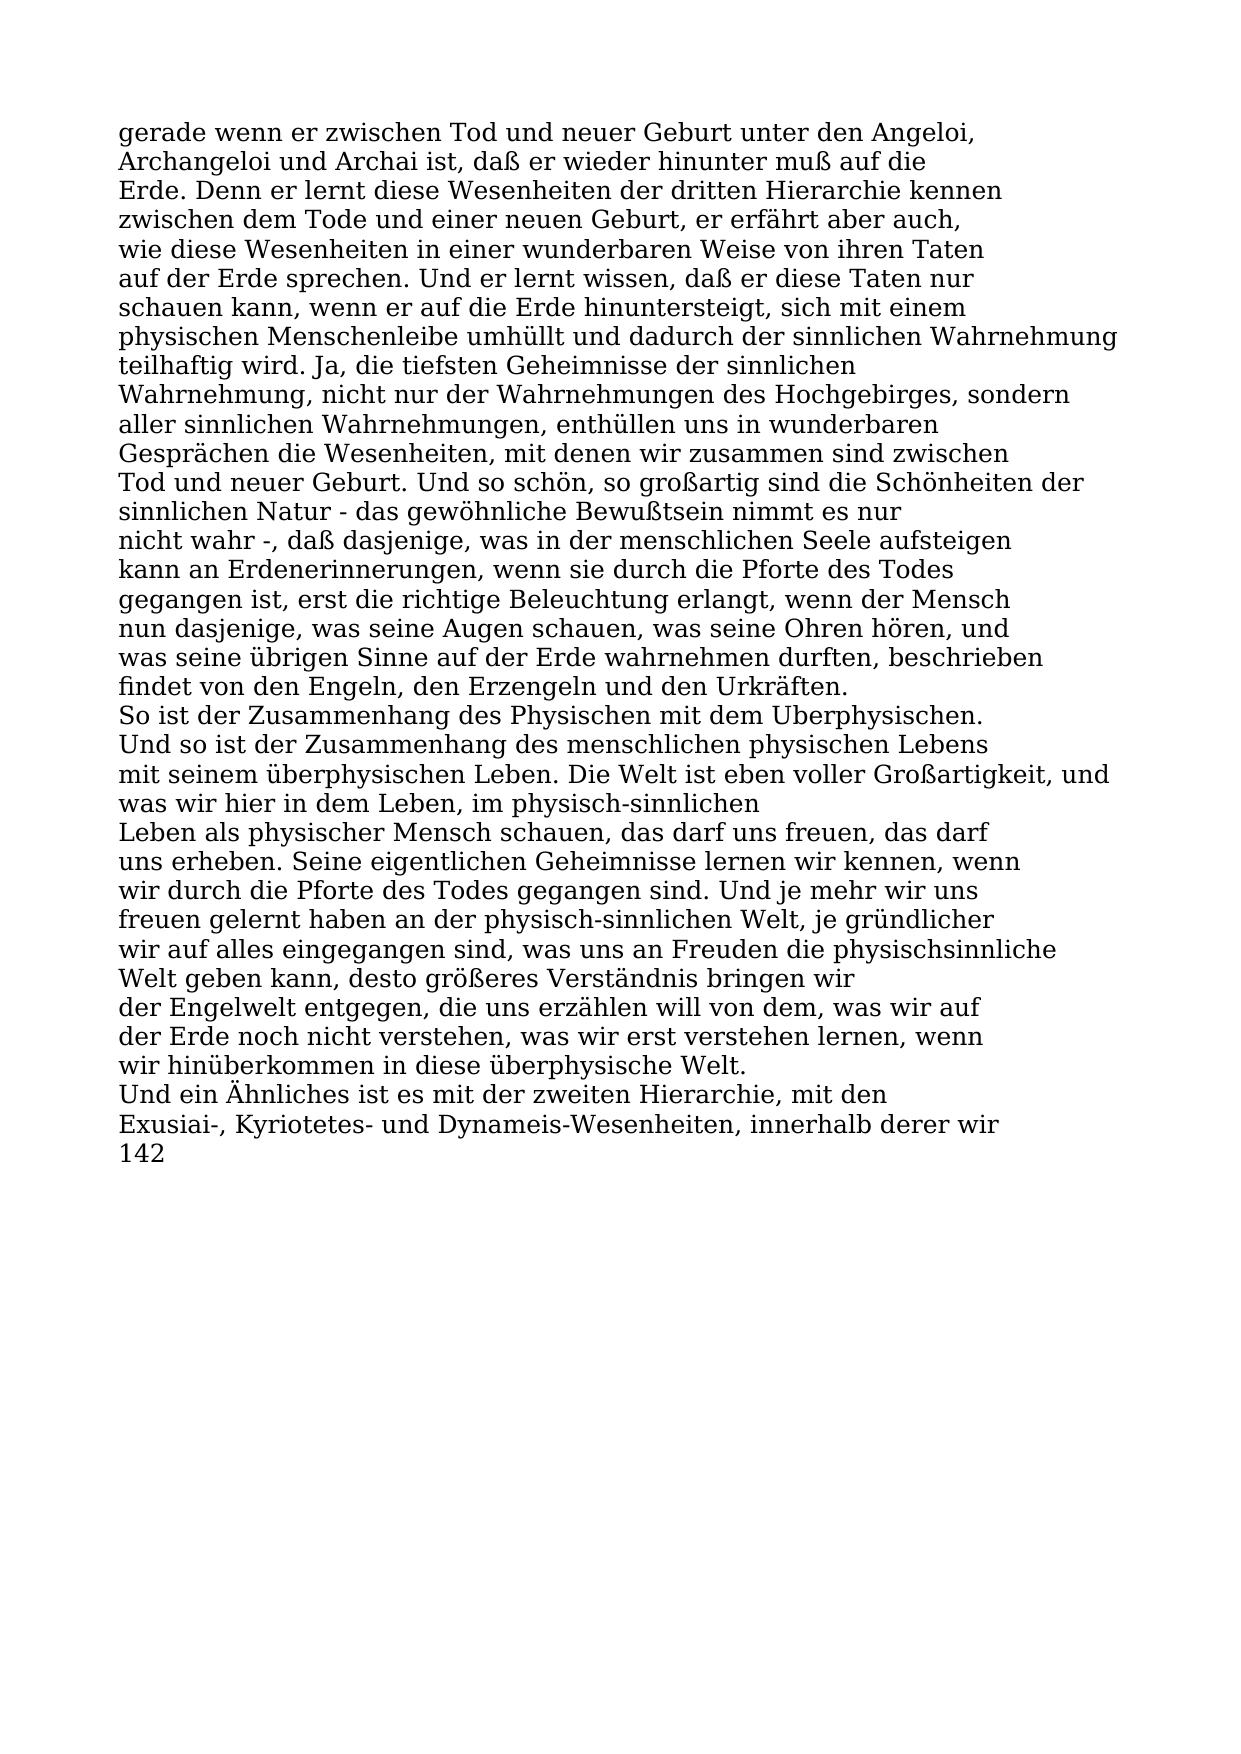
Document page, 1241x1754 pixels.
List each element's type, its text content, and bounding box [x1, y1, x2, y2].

text So ist der Zusammenhang des Physischen mit dem Uberphysischen. [118, 701, 1122, 731]
text uns erheben. Seine eigentlichen Geheimnisse lernen wir kennen, wenn [118, 847, 1122, 876]
text physischen Menschenleibe umhüllt und dadurch der sinnlichen Wahrnehmung teilhaftig wird. Ja, die tiefsten Geheimnisse der sinnlichen [118, 322, 1122, 381]
text Archangeloi und Archai ist, daß er wieder hinunter muß auf die [118, 147, 1122, 176]
text zwischen dem Tode und einer neuen Geburt, er erfährt aber auch, [118, 206, 1122, 235]
text mit seinem überphysischen Leben. Die Welt ist eben voller Großartigkeit, und was wir hier in dem Leben, im physisch-sinnlichen [118, 760, 1122, 818]
text Tod und neuer Geburt. Und so schön, so großartig sind die Schönheiten der sinnlichen Natur - das gewöhnliche Bewußtsein nimmt es nur [118, 468, 1122, 526]
text wir hinüberkommen in diese überphysische Welt. [118, 1051, 1122, 1081]
text Leben als physischer Mensch schauen, das darf uns freuen, das darf [118, 818, 1122, 847]
text wir auf alles eingegangen sind, was uns an Freuden die physischsinnliche Welt geben kann, desto größeres Verständnis bringen wir [118, 935, 1122, 993]
text kann an Erdenerinnerungen, wenn sie durch die Pforte des Todes [118, 556, 1122, 585]
text Und ein Ähnliches ist es mit der zweiten Hierarchie, mit den [118, 1081, 1122, 1110]
text schauen kann, wenn er auf die Erde hinuntersteigt, sich mit einem [118, 293, 1122, 322]
text wie diese Wesenheiten in einer wunderbaren Weise von ihren Taten [118, 235, 1122, 264]
text freuen gelernt haben an der physisch-sinnlichen Welt, je gründlicher [118, 906, 1122, 935]
text 142 [118, 1139, 1122, 1168]
text wir durch die Pforte des Todes gegangen sind. Und je mehr wir uns [118, 876, 1122, 906]
text Und so ist der Zusammenhang des menschlichen physischen Lebens [118, 731, 1122, 760]
text Wahrnehmung, nicht nur der Wahrnehmungen des Hochgebirges, sondern aller sinnlichen Wahrnehmungen, enthüllen uns in wunderbaren [118, 381, 1122, 439]
text nun dasjenige, was seine Augen schauen, was seine Ohren hören, und [118, 614, 1122, 643]
text der Erde noch nicht verstehen, was wir erst verstehen lernen, wenn [118, 1022, 1122, 1051]
text was seine übrigen Sinne auf der Erde wahrnehmen durften, beschrieben findet von den Engeln, den Erzengeln und den Urkräften. [118, 643, 1122, 701]
text Gesprächen die Wesenheiten, mit denen wir zusammen sind zwischen [118, 439, 1122, 468]
text nicht wahr -, daß dasjenige, was in der menschlichen Seele aufsteigen [118, 526, 1122, 556]
text Exusiai-, Kyriotetes- und Dynameis-Wesenheiten, innerhalb derer wir [118, 1110, 1122, 1139]
text Erde. Denn er lernt diese Wesenheiten der dritten Hierarchie kennen [118, 176, 1122, 206]
text gegangen ist, erst die richtige Beleuchtung erlangt, wenn der Mensch [118, 585, 1122, 614]
text gerade wenn er zwischen Tod und neuer Geburt unter den Angeloi, [118, 118, 1122, 147]
text der Engelwelt entgegen, die uns erzählen will von dem, was wir auf [118, 993, 1122, 1022]
text auf der Erde sprechen. Und er lernt wissen, daß er diese Taten nur [118, 264, 1122, 293]
